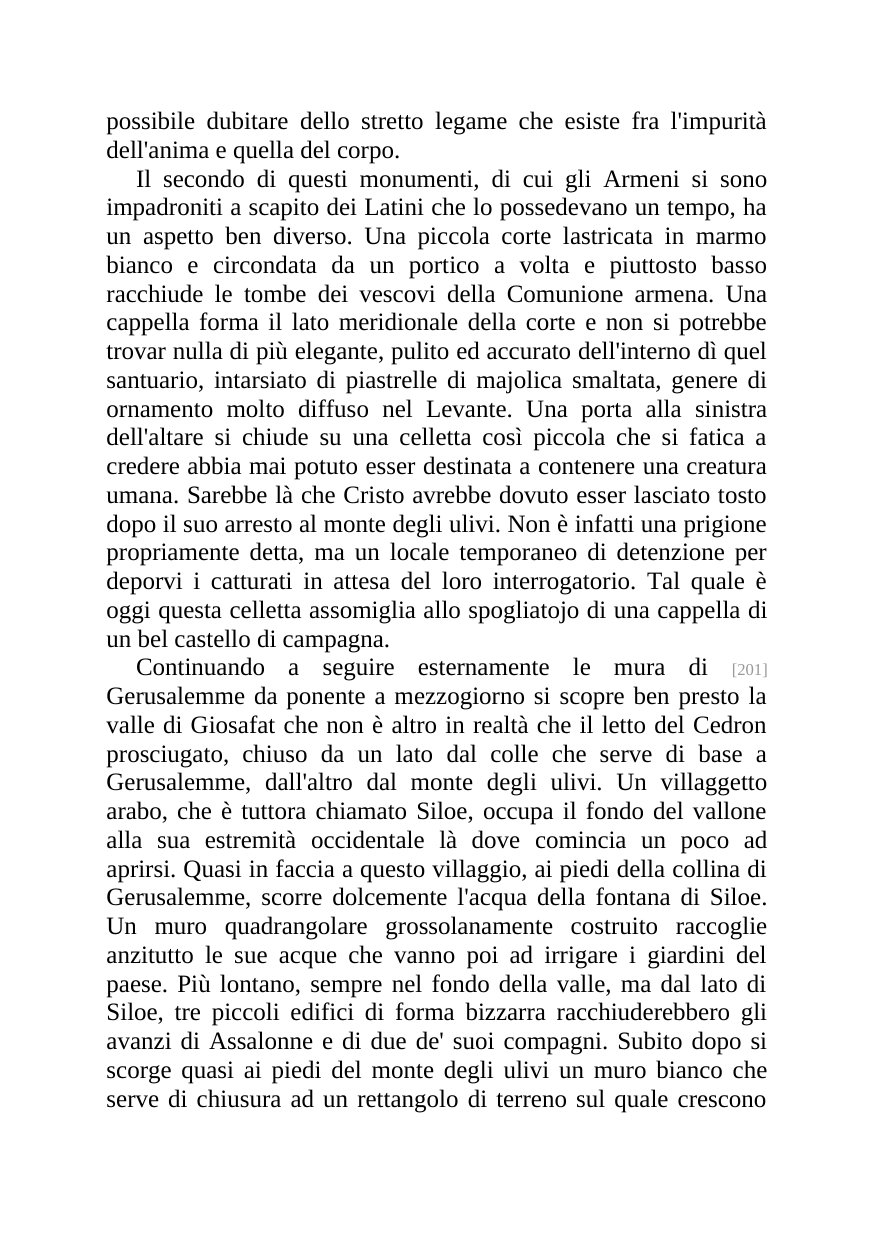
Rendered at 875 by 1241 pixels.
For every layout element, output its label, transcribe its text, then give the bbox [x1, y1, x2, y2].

text possibile dubitare dello stretto legame che esiste fra l'impurità dell'anima e quella del corpo. [106, 106, 768, 164]
text Il secondo di questi monumenti, di cui gli Armeni si sono impadroniti a scapito dei Latini che lo possedevano un tempo, ha un aspetto ben diverso. Una piccola corte lastricata in marmo bianco e circondata da un portico a volta e piuttosto basso racchiude le tombe dei vescovi della Comunione armena. Una cappella forma il lato meridionale della corte e non si potrebbe trovar nulla di più elegante, pulito ed accurato dell'interno dì quel santuario, intarsiato di piastrelle di majolica smaltata, genere di ornamento molto diffuso nel Levante. Una porta alla sinistra dell'altare si chiude su una celletta così piccola che si fatica a credere abbia mai potuto esser destinata a contenere una creatura umana. Sarebbe là che Cristo avrebbe dovuto esser lasciato tosto dopo il suo arresto al monte degli ulivi. Non è infatti una prigione propriamente detta, ma un locale temporaneo di detenzione per deporvi i catturati in attesa del loro interrogatorio. Tal quale è oggi questa celletta assomiglia allo spogliatojo di una cappella di un bel castello di campagna. [106, 164, 768, 652]
text Continuando a seguire esternamente le mura di [201] Gerusalemme da ponente a mezzogiorno si scopre ben presto la valle di Giosafat che non è altro in realtà che il letto del Cedron prosciugato, chiuso da un lato dal colle che serve di base a Gerusalemme, dall'altro dal monte degli ulivi. Un villaggetto arabo, che è tuttora chiamato Siloe, occupa il fondo del vallone alla sua estremità occidentale là dove comincia un poco ad aprirsi. Quasi in faccia a questo villaggio, ai piedi della collina di Gerusalemme, scorre dolcemente l'acqua della fontana di Siloe. Un muro quadrangolare grossolanamente costruito raccoglie anzitutto le sue acque che vanno poi ad irrigare i giardini del paese. Più lontano, sempre nel fondo della valle, ma dal lato di Siloe, tre piccoli edifici di forma bizzarra racchiuderebbero gli avanzi di Assalonne e di due de' suoi compagni. Subito dopo si scorge quasi ai piedi del monte degli ulivi un muro bianco che serve di chiusura ad un rettangolo di terreno sul quale crescono [106, 652, 768, 1112]
